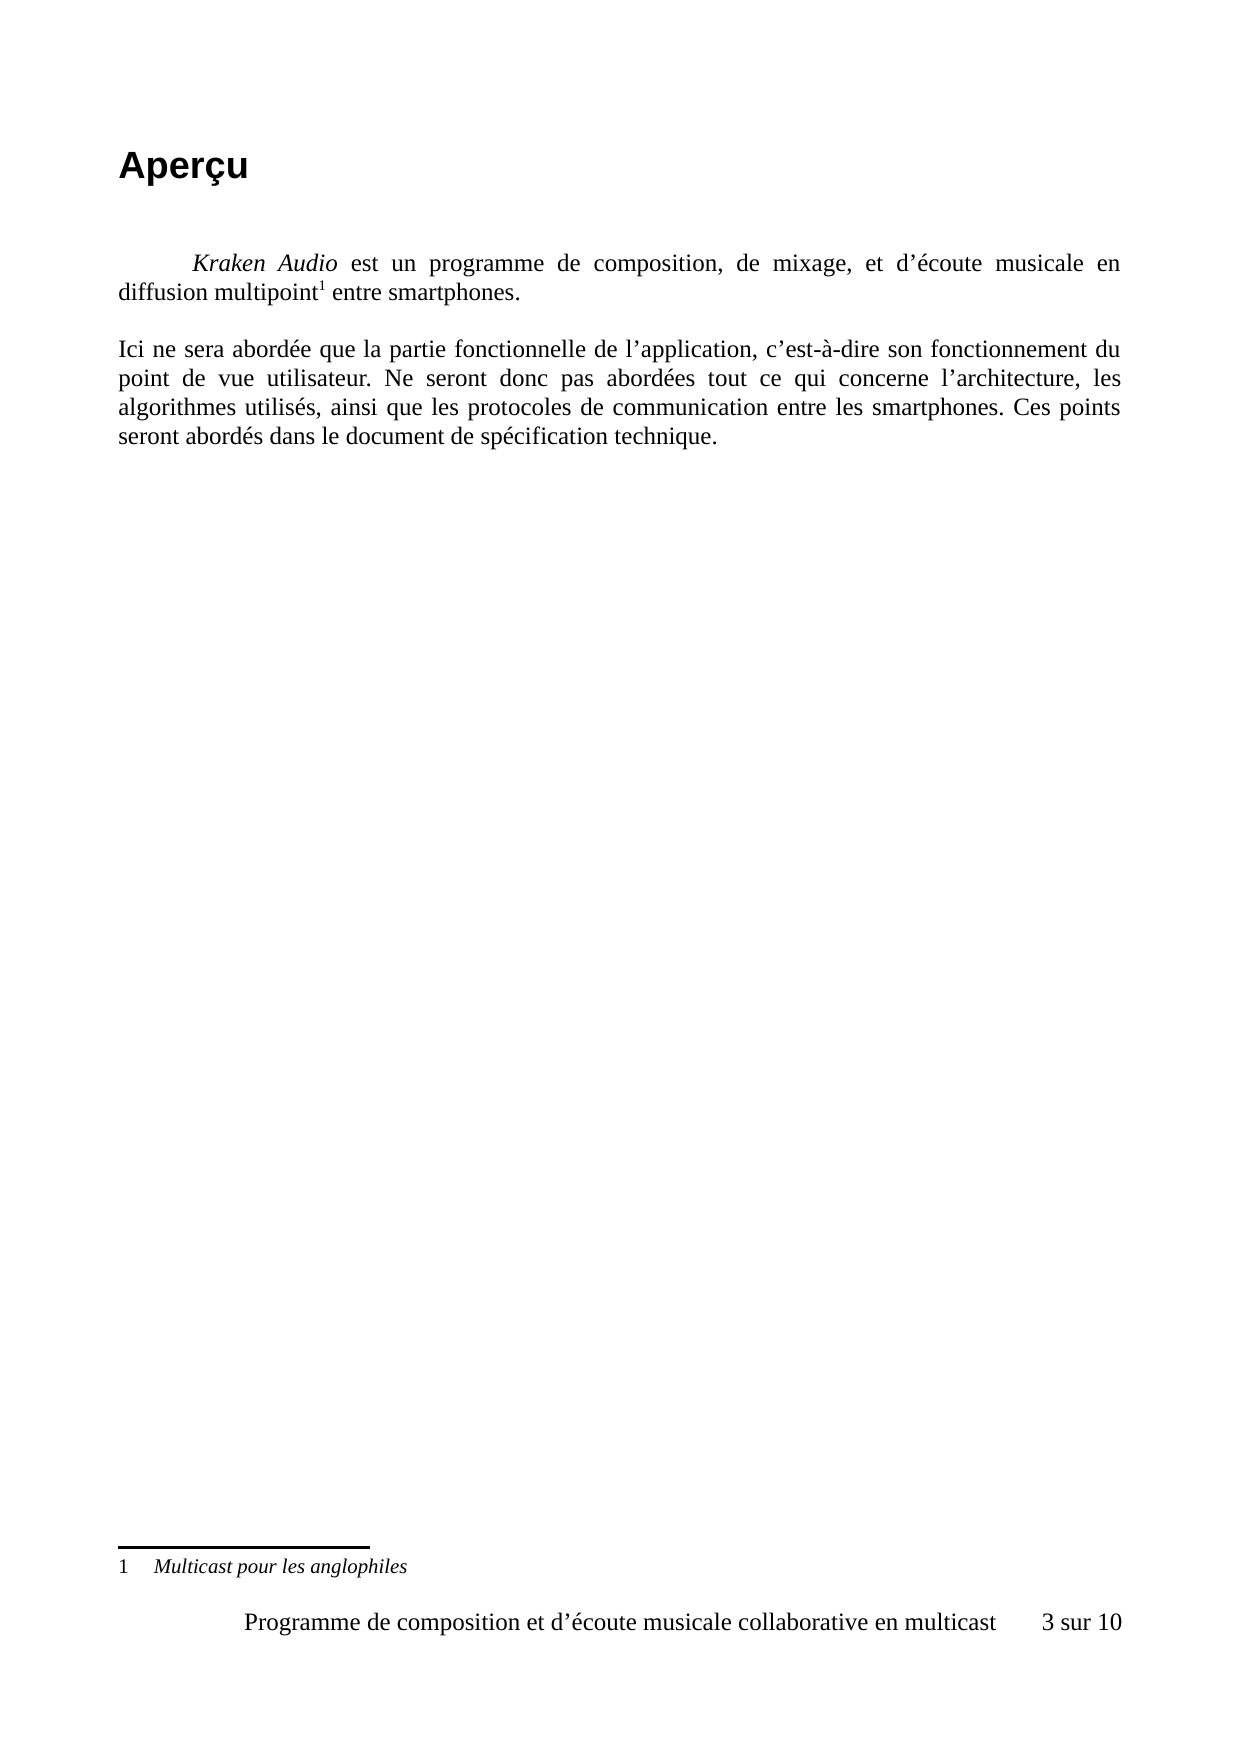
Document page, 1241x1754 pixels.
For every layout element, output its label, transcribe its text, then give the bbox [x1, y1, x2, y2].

subtitle Aperçu [118, 143, 1122, 187]
text Kraken Audio est un programme de composition, de mixage, et d’écoute musicale en diffusion multipoint entre smartphones. [118, 248, 1122, 306]
text Multicast pour les anglophiles [118, 1553, 1122, 1578]
text Ici ne sera abordée que la partie fonctionnelle de l’application, c’est-à-dire son fonctionnement du point de vue utilisateur. Ne seront donc pas abordées tout ce qui concerne l’architecture, les algorithmes utilisés, ainsi que les protocoles de communication entre les smartphones. Ces points seront abordés dans le document de spécification technique. [118, 334, 1122, 449]
